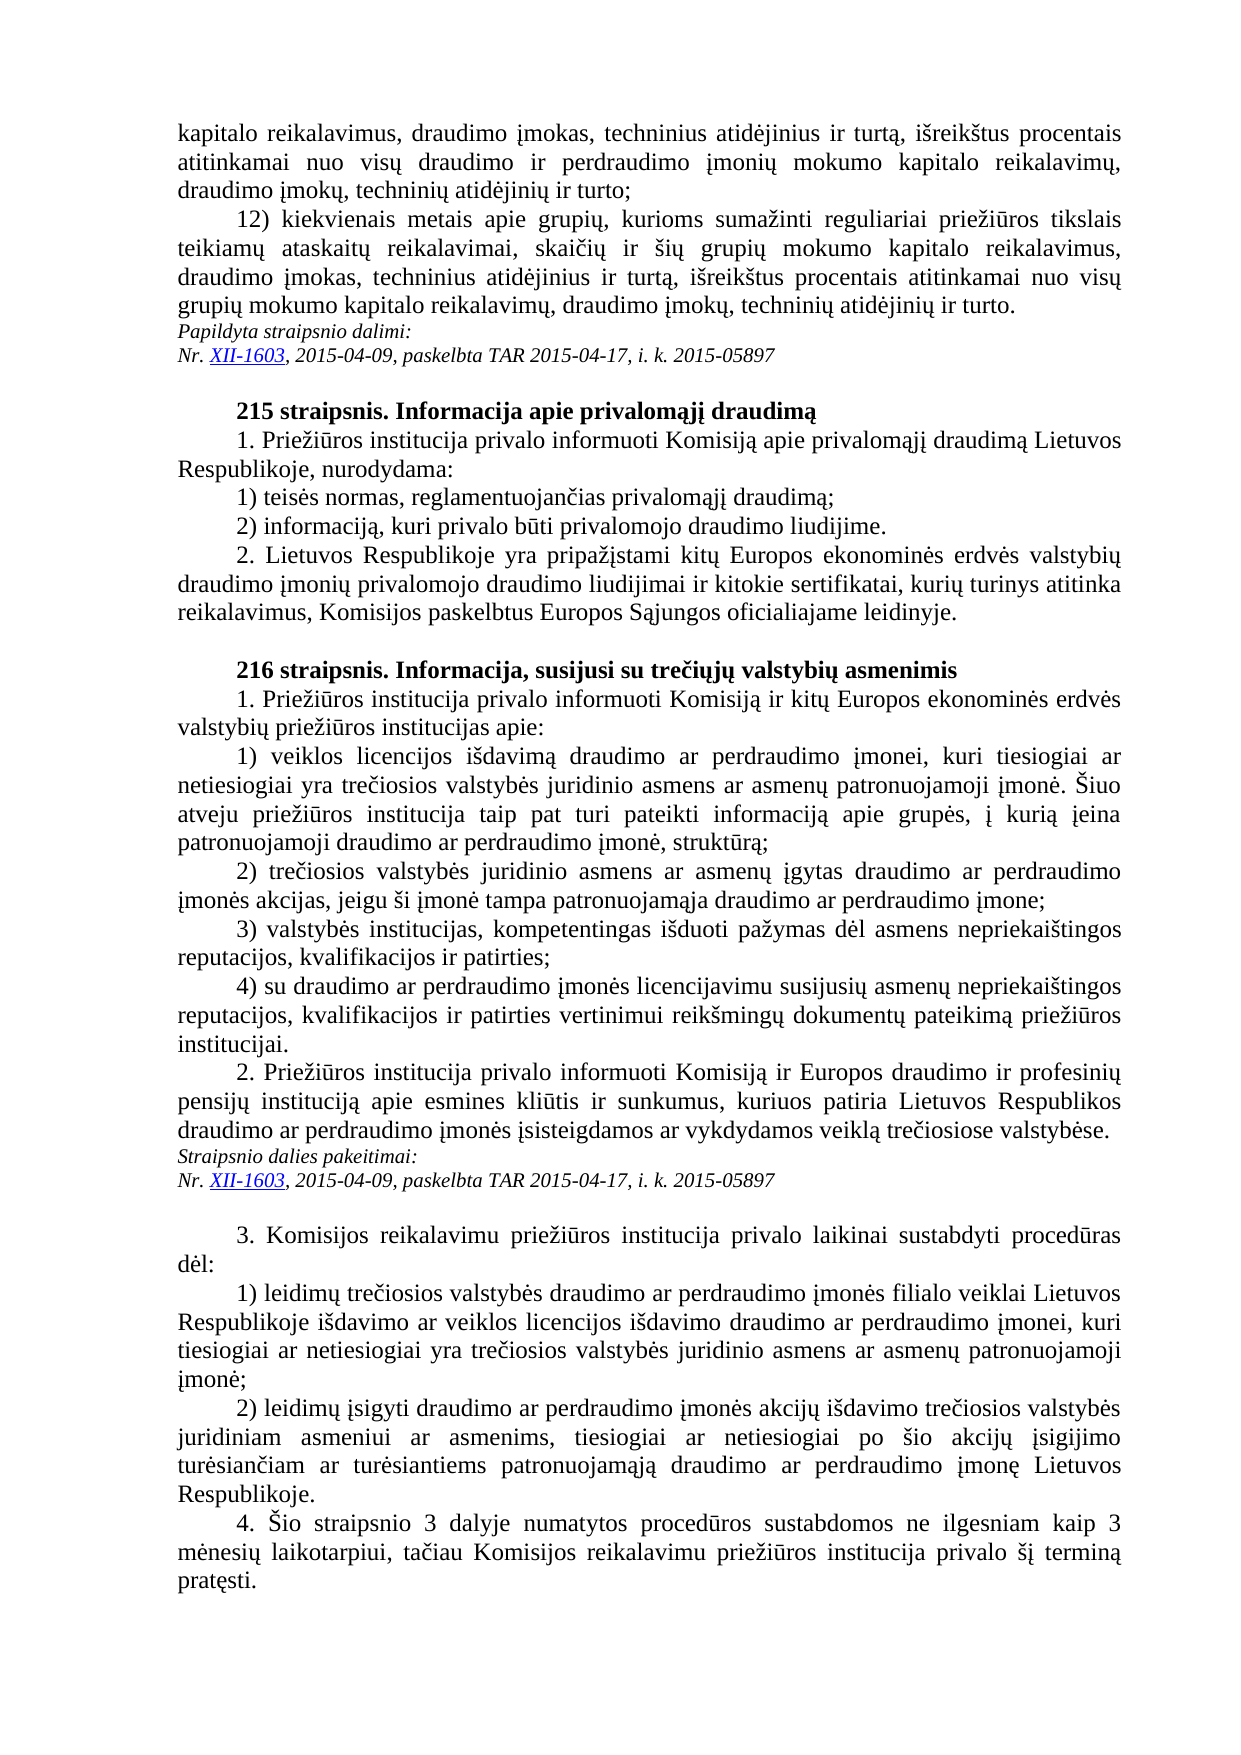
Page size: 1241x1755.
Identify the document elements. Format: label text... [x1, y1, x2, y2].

text 216 straipsnis. Informacija, susijusi su trečiųjų valstybių asmenimis [177, 655, 1122, 684]
text 3. Komisijos reikalavimu priežiūros institucija privalo laikinai sustabdyti procedūras dėl: [177, 1221, 1122, 1278]
text 2) leidimų įsigyti draudimo ar perdraudimo įmonės akcijų išdavimo trečiosios valstybės juridiniam asmeniui ar asmenims, tiesiogiai ar netiesiogiai po šio akcijų įsigijimo turėsiančiam ar turėsiantiems patronuojamąją draudimo ar perdraudimo įmonę Lietuvos Respublikoje. [177, 1393, 1122, 1508]
text 2) trečiosios valstybės juridinio asmens ar asmenų įgytas draudimo ar perdraudimo įmonės akcijas, jeigu ši įmonė tampa patronuojamąja draudimo ar perdraudimo įmone; [177, 856, 1122, 914]
text 2. Lietuvos Respublikoje yra pripažįstami kitų Europos ekonominės erdvės valstybių draudimo įmonių privalomojo draudimo liudijimai ir kitokie sertifikatai, kurių turinys atitinka reikalavimus, Komisijos paskelbtus Europos Sąjungos oficialiajame leidinyje. [177, 540, 1122, 626]
text kapitalo reikalavimus, draudimo įmokas, techninius atidėjinius ir turtą, išreikštus procentais atitinkamai nuo visų draudimo ir perdraudimo įmonių mokumo kapitalo reikalavimų, draudimo įmokų, techninių atidėjinių ir turto; [177, 118, 1122, 204]
text 2) informaciją, kuri privalo būti privalomojo draudimo liudijime. [177, 511, 1122, 540]
text 1) leidimų trečiosios valstybės draudimo ar perdraudimo įmonės filialo veiklai Lietuvos Respublikoje išdavimo ar veiklos licencijos išdavimo draudimo ar perdraudimo įmonei, kuri tiesiogiai ar netiesiogiai yra trečiosios valstybės juridinio asmens ar asmenų patronuojamoji įmonė; [177, 1278, 1122, 1393]
text 1) teisės normas, reglamentuojančias privalomąjį draudimą; [177, 482, 1122, 511]
text 1. Priežiūros institucija privalo informuoti Komisiją ir kitų Europos ekonominės erdvės valstybių priežiūros institucijas apie: [177, 684, 1122, 741]
text Straipsnio dalies pakeitimai: [177, 1144, 1122, 1168]
text Papildyta straipsnio dalimi: [177, 319, 1122, 343]
text 12) kiekvienais metais apie grupių, kurioms sumažinti reguliariai priežiūros tikslais teikiamų ataskaitų reikalavimai, skaičių ir šių grupių mokumo kapitalo reikalavimus, draudimo įmokas, techninius atidėjinius ir turtą, išreikštus procentais atitinkamai nuo visų grupių mokumo kapitalo reikalavimų, draudimo įmokų, techninių atidėjinių ir turto. [177, 204, 1122, 319]
text 3) valstybės institucijas, kompetentingas išduoti pažymas dėl asmens nepriekaištingos reputacijos, kvalifikacijos ir patirties; [177, 914, 1122, 971]
text 1. Priežiūros institucija privalo informuoti Komisiją apie privalomąjį draudimą Lietuvos Respublikoje, nurodydama: [177, 425, 1122, 482]
text 4) su draudimo ar perdraudimo įmonės licencijavimu susijusių asmenų nepriekaištingos reputacijos, kvalifikacijos ir patirties vertinimui reikšmingų dokumentų pateikimą priežiūros institucijai. [177, 971, 1122, 1057]
text 2. Priežiūros institucija privalo informuoti Komisiją ir Europos draudimo ir profesinių pensijų instituciją apie esmines kliūtis ir sunkumus, kuriuos patiria Lietuvos Respublikos draudimo ar perdraudimo įmonės įsisteigdamos ar vykdydamos veiklą trečiosiose valstybėse. [177, 1057, 1122, 1144]
text Nr. XII-1603, 2015-04-09, paskelbta TAR 2015-04-17, i. k. 2015-05897 [177, 1168, 1122, 1192]
text 4. Šio straipsnio 3 dalyje numatytos procedūros sustabdomos ne ilgesniam kaip 3 mėnesių laikotarpiui, tačiau Komisijos reikalavimu priežiūros institucija privalo šį terminą pratęsti. [177, 1508, 1122, 1594]
text 1) veiklos licencijos išdavimą draudimo ar perdraudimo įmonei, kuri tiesiogiai ar netiesiogiai yra trečiosios valstybės juridinio asmens ar asmenų patronuojamoji įmonė. Šiuo atveju priežiūros institucija taip pat turi pateikti informaciją apie grupės, į kurią įeina patronuojamoji draudimo ar perdraudimo įmonė, struktūrą; [177, 741, 1122, 856]
text Nr. XII-1603, 2015-04-09, paskelbta TAR 2015-04-17, i. k. 2015-05897 [177, 343, 1122, 367]
text 215 straipsnis. Informacija apie privalomąjį draudimą [177, 396, 1122, 425]
